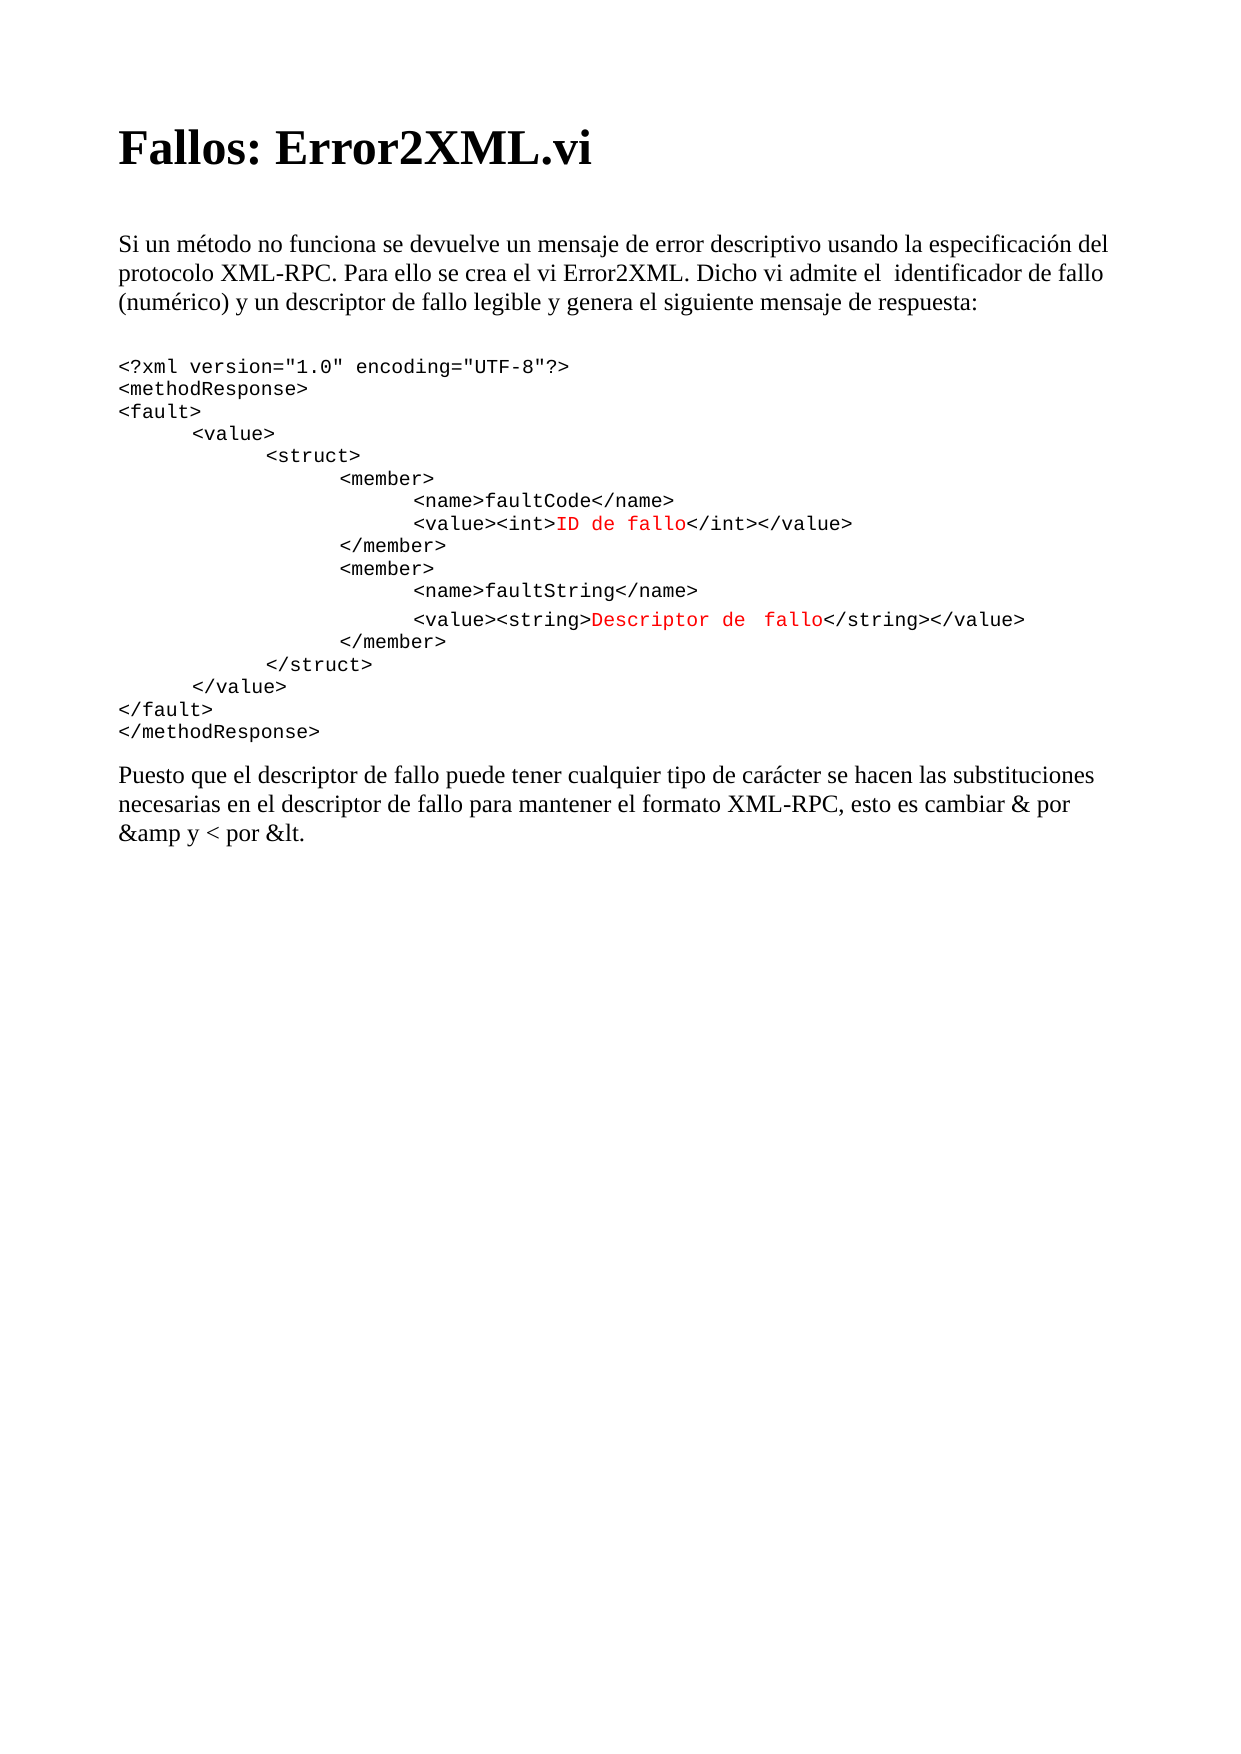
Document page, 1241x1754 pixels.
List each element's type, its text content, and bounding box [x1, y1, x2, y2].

text <value><int>ID de fallo</int></value> [413, 514, 1122, 536]
text <name>faultCode</name> [413, 491, 1122, 514]
text <member> [339, 469, 1122, 491]
text <value><string>Descriptor de fallo</string></value> [413, 603, 1122, 632]
text </member> [339, 536, 1122, 558]
text <fault> [118, 402, 1122, 424]
text <?xml version="1.0" encoding="UTF-8"?> [118, 357, 1122, 379]
text Puesto que el descriptor de fallo puede tener cualquier tipo de carácter se hacen las substituciones necesarias en el descriptor de fallo para mantener el formato XML-RPC, esto es cambiar & por &amp y < por &lt. [118, 760, 1122, 847]
text </member> [339, 632, 1122, 655]
text </fault> [118, 700, 1122, 722]
text </value> [192, 677, 1122, 700]
subtitle Fallos: Error2XML.vi [118, 118, 1122, 176]
text <member> [339, 558, 1122, 581]
text <methodResponse> [118, 379, 1122, 402]
text <name>faultString</name> [413, 581, 1122, 603]
text <struct> [266, 446, 1122, 469]
text Si un método no funciona se devuelve un mensaje de error descriptivo usando la especificación del protocolo XML-RPC. Para ello se crea el vi Error2XML. Dicho vi admite el identificador de fallo (numérico) y un descriptor de fallo legible y genera el siguiente mensaje de respuesta: [118, 229, 1122, 316]
text </methodResponse> [118, 722, 1122, 744]
text <value> [192, 424, 1122, 446]
text </struct> [266, 655, 1122, 677]
